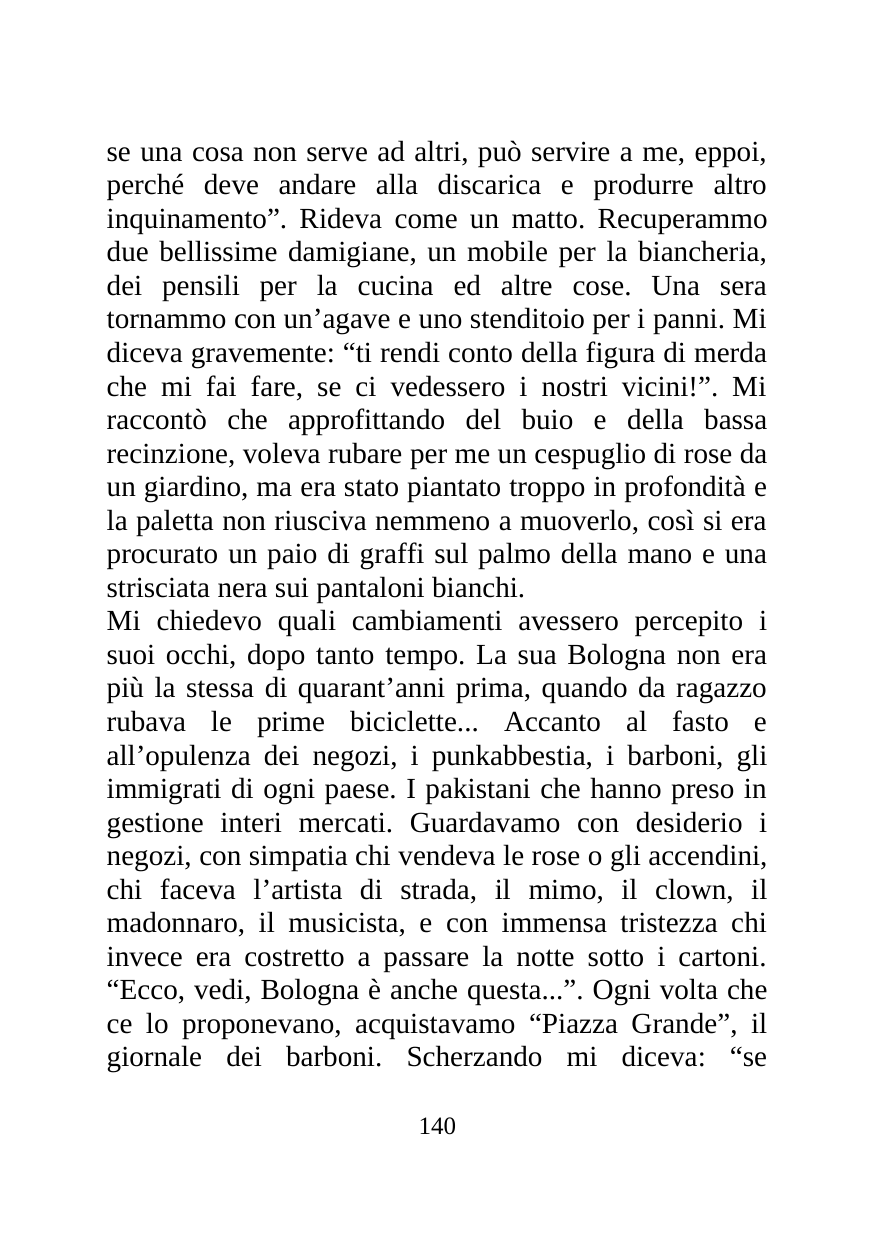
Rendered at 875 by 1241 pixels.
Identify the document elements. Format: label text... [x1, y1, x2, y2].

text se una cosa non serve ad altri, può servire a me, eppoi, perché deve andare alla discarica e produrre altro inquinamento”. Rideva come un matto. Recuperammo due bellissime damigiane, un mobile per la biancheria, dei pensili per la cucina ed altre cose. Una sera tornammo con un’agave e uno stenditoio per i panni. Mi diceva gravemente: “ti rendi conto della figura di merda che mi fai fare, se ci vedessero i nostri vicini!”. Mi raccontò che approfittando del buio e della bassa recinzione, voleva rubare per me un cespuglio di rose da un giardino, ma era stato piantato troppo in profondità e la paletta non riusciva nemmeno a muoverlo, così si era procurato un paio di graffi sul palmo della mano e una strisciata nera sui pantaloni bianchi. [106, 134, 768, 603]
text Mi chiedevo quali cambiamenti avessero percepito i suoi occhi, dopo tanto tempo. La sua Bologna non era più la stessa di quarant’anni prima, quando da ragazzo rubava le prime biciclette... Accanto al fasto e all’opulenza dei negozi, i punkabbestia, i barboni, gli immigrati di ogni paese. I pakistani che hanno preso in gestione interi mercati. Guardavamo con desiderio i negozi, con simpatia chi vendeva le rose o gli accendini, chi faceva l’artista di strada, il mimo, il clown, il madonnaro, il musicista, e con immensa tristezza chi invece era costretto a passare la notte sotto i cartoni. “Ecco, vedi, Bologna è anche questa...”. Ogni volta che ce lo proponevano, acquistavamo “Piazza Grande”, il giornale dei barboni. Scherzando mi diceva: “se [106, 603, 768, 1073]
